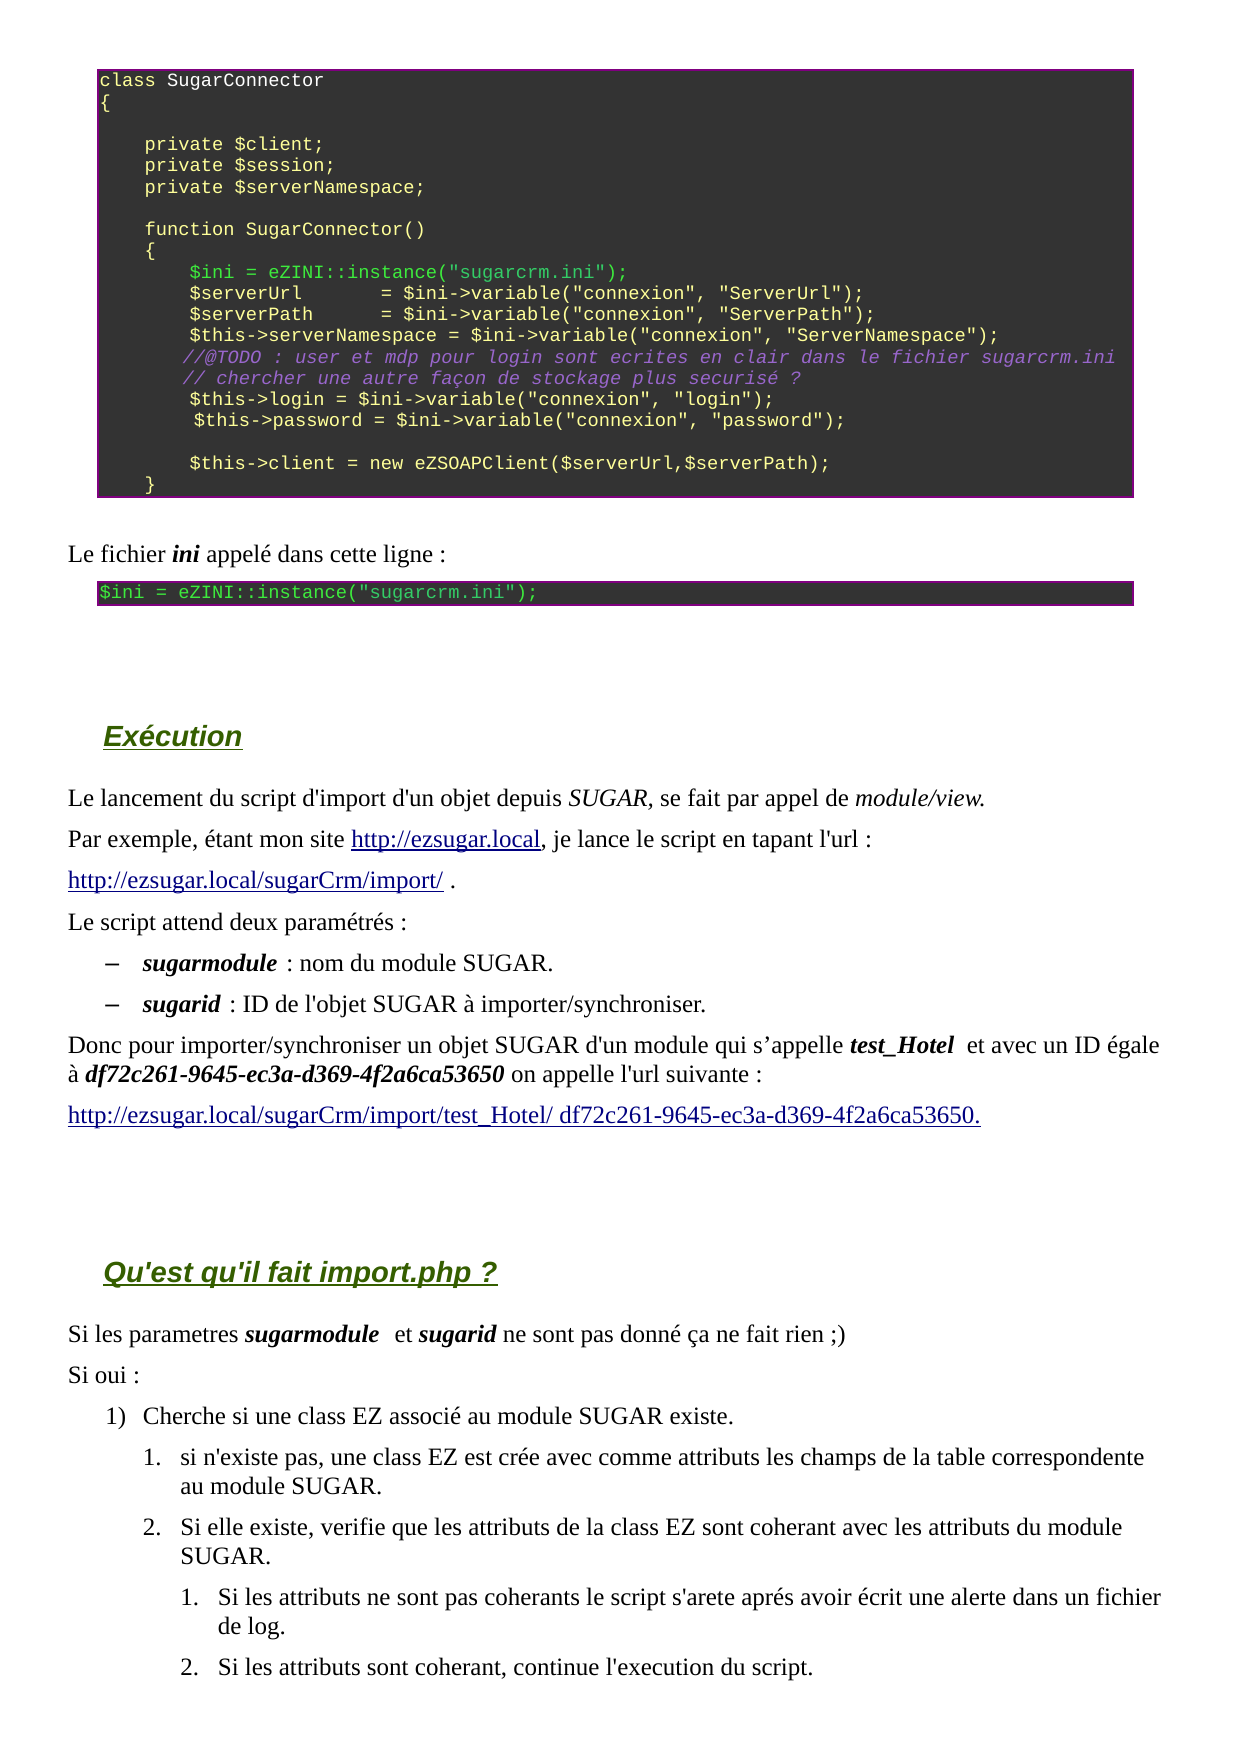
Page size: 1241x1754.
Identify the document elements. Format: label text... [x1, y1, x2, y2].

text Par exemple, étant mon site http://ezsugar.local, je lance le script en tapant l'url : [68, 824, 1164, 853]
text $this->login = $ini->variable("connexion", "login"); [99, 388, 1132, 409]
text Le script attend deux paramétrés : [68, 907, 1164, 936]
text { [99, 239, 1132, 260]
text $serverUrl = $ini->variable("connexion", "ServerUrl"); [99, 282, 1132, 303]
subtitle Exécution [103, 719, 1164, 753]
text private $serverNamespace; [99, 175, 1132, 197]
text Donc pour importer/synchroniser un objet SUGAR d'un module qui s’appelle test_Hotel et avec un ID égale à df72c261-9645-ec3a-d369-4f2a6ca53650 on appelle l'url suivante : [68, 1031, 1164, 1088]
list Si elle existe, verifie que les attributs de la class EZ sont coherant avec les attributs du module SUGAR. [143, 1512, 1164, 1570]
list sugarid : ID de l'objet SUGAR à importer/synchroniser. [105, 989, 1164, 1018]
text $ini = eZINI::instance("sugarcrm.ini"); [99, 260, 1132, 282]
text private $client; [99, 133, 1132, 154]
list Cherche si une class EZ associé au module SUGAR existe. [105, 1401, 1164, 1430]
text $ini = eZINI::instance("sugarcrm.ini"); [99, 583, 1132, 604]
text { [99, 90, 1132, 112]
text $serverPath = $ini->variable("connexion", "ServerPath"); [99, 303, 1132, 324]
text private $session; [99, 154, 1132, 175]
text Si les parametres sugarmodule et sugarid ne sont pas donné ça ne fait rien ;) [68, 1319, 1164, 1347]
text function SugarConnector() [99, 218, 1132, 239]
text Le fichier ini appelé dans cette ligne : [68, 539, 1164, 568]
text Si oui : [68, 1360, 1164, 1389]
text // chercher une autre façon de stockage plus securisé ? [99, 367, 1132, 388]
text Le lancement du script d'import d'un objet depuis SUGAR, se fait par appel de module/view. [68, 783, 1164, 812]
list si n'existe pas, une class EZ est crée avec comme attributs les champs de la table correspondente au module SUGAR. [143, 1442, 1164, 1500]
text class SugarConnector [99, 71, 1132, 90]
text } [99, 473, 1132, 496]
text $this->client = new eZSOAPClient($serverUrl,$serverPath); [99, 452, 1132, 473]
list sugarmodule : nom du module SUGAR. [105, 948, 1164, 977]
text http://ezsugar.local/sugarCrm/import/ . [68, 866, 1164, 894]
text $this->password = $ini->variable("connexion", "password"); [99, 409, 1132, 430]
list Si les attributs sont coherant, continue l'execution du script. [180, 1652, 1164, 1681]
text http://ezsugar.local/sugarCrm/import/test_Hotel/ df72c261-9645-ec3a-d369-4f2a6ca53650. [68, 1101, 1164, 1129]
subtitle Qu'est qu'il fait import.php ? [103, 1255, 1164, 1288]
text //@TODO : user et mdp pour login sont ecrites en clair dans le fichier sugarcrm.ini [99, 345, 1132, 367]
list Si les attributs ne sont pas coherants le script s'arete aprés avoir écrit une alerte dans un fichier de log. [180, 1582, 1164, 1640]
text $this->serverNamespace = $ini->variable("connexion", "ServerNamespace"); [99, 324, 1132, 345]
